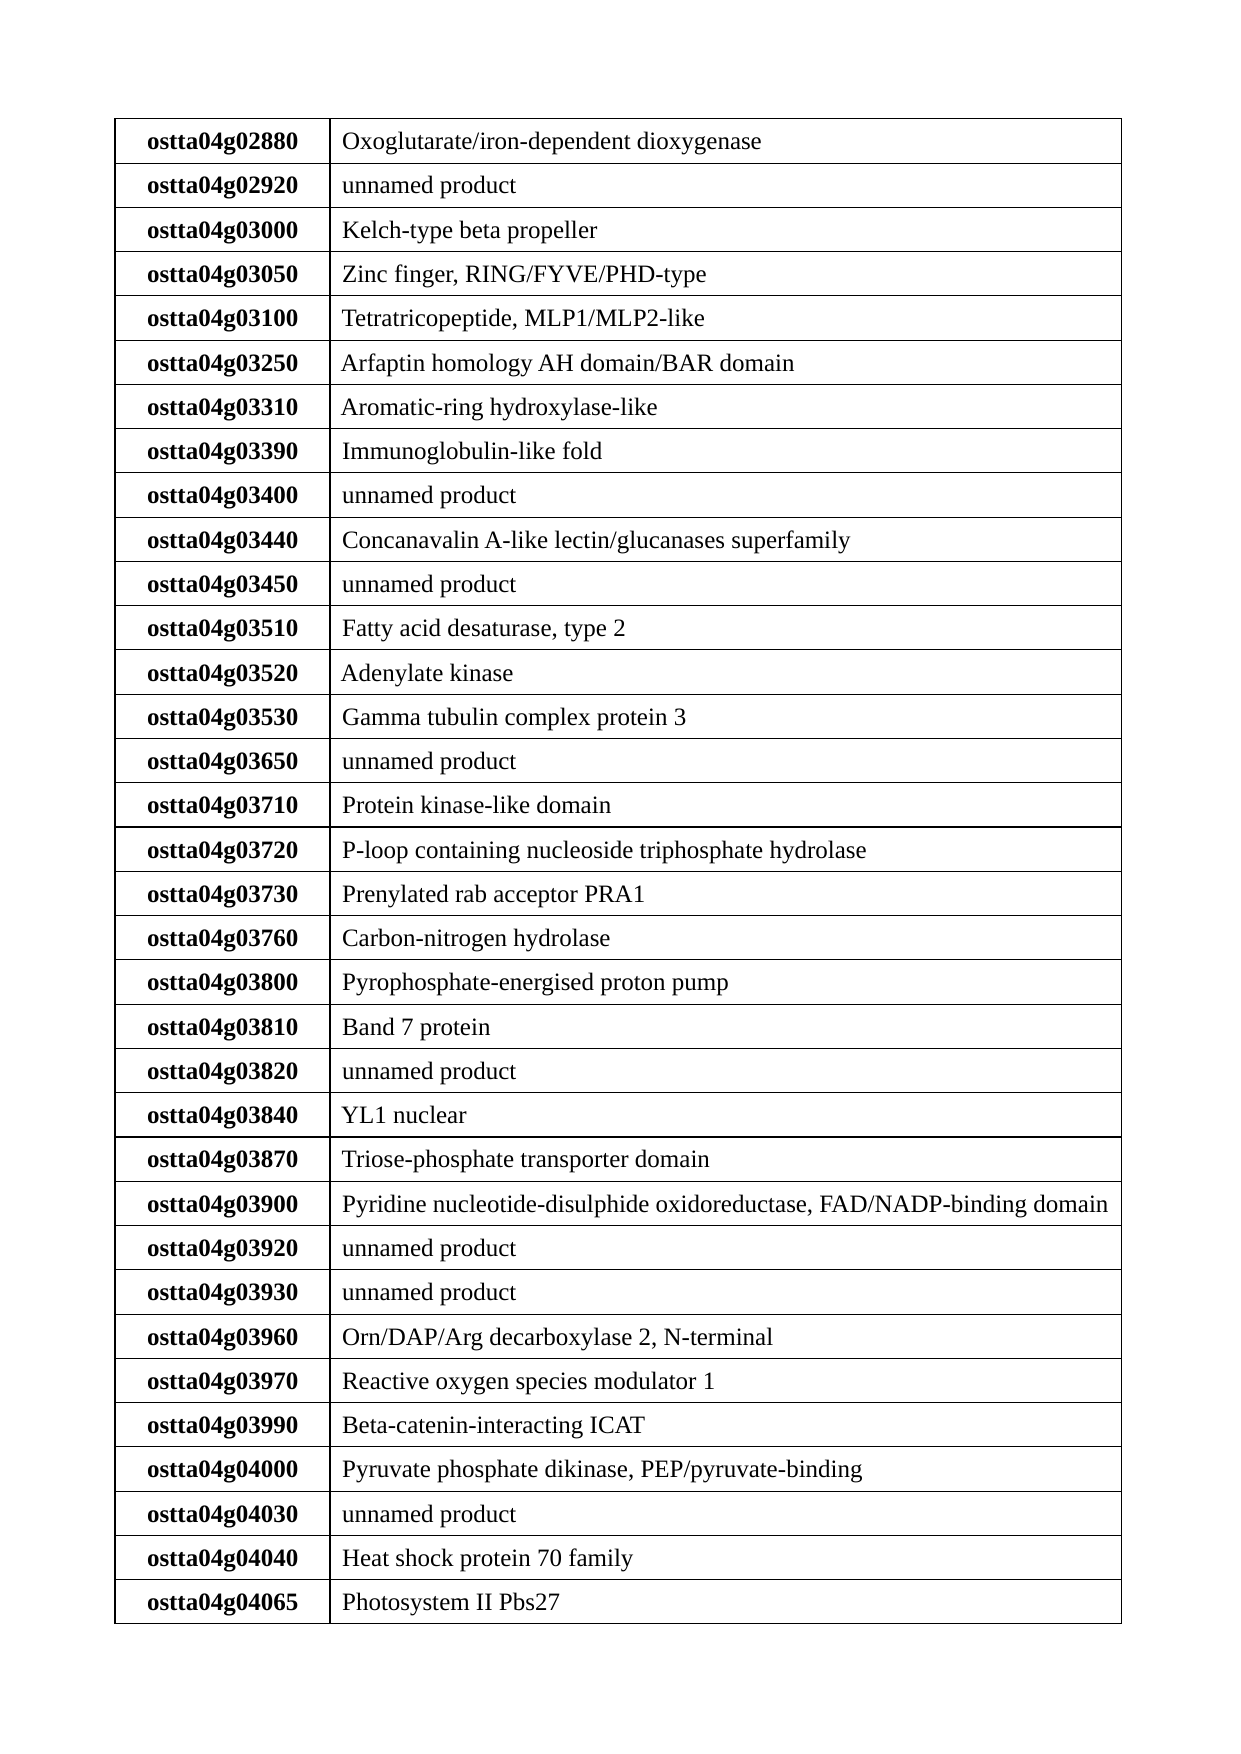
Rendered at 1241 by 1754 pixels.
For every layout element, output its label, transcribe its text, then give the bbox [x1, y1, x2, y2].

table_cell ostta04g03870 [116, 1138, 329, 1181]
table_cell [1122, 605, 1240, 649]
table_cell ostta04g03840 [116, 1093, 329, 1136]
table_cell ostta04g03310 [116, 385, 329, 428]
table_cell [1122, 782, 1240, 826]
table_cell ostta04g02920 [116, 164, 329, 207]
table_cell ostta04g03730 [116, 872, 329, 915]
table_cell unnamed product [331, 164, 1121, 207]
table_cell [1122, 649, 1240, 694]
table_cell [1122, 1004, 1240, 1048]
table_cell ostta04g04040 [116, 1536, 329, 1579]
table_cell [1122, 251, 1240, 295]
table_cell ostta04g03920 [116, 1226, 329, 1269]
table_cell Zinc finger, RING/FYVE/PHD-type [331, 252, 1121, 295]
table_cell Reactive oxygen species modulator 1 [331, 1359, 1121, 1402]
table_cell [1122, 1314, 1240, 1358]
table_cell ostta04g03400 [116, 473, 329, 517]
table_cell Carbon-nitrogen hydrolase [331, 916, 1121, 959]
table_cell ostta04g03960 [116, 1315, 329, 1358]
table_cell ostta04g03510 [116, 606, 329, 649]
table_cell ostta04g03450 [116, 562, 329, 605]
table_cell Orn/DAP/Arg decarboxylase 2, N-terminal [331, 1315, 1121, 1358]
table_cell [1122, 738, 1240, 782]
table_cell [1122, 1092, 1240, 1136]
table_cell ostta04g03990 [116, 1403, 329, 1446]
table_cell unnamed product [331, 739, 1121, 782]
table_cell ostta04g03900 [116, 1182, 329, 1225]
table_cell Pyrophosphate-energised proton pump [331, 960, 1121, 1003]
table_cell [1122, 561, 1240, 605]
table_cell Triose-phosphate transporter domain [331, 1138, 1121, 1181]
table_cell ostta04g03930 [116, 1270, 329, 1313]
table_cell ostta04g03520 [116, 650, 329, 694]
table_cell ostta04g03800 [116, 960, 329, 1003]
table_cell ostta04g03530 [116, 695, 329, 738]
table_cell Arfaptin homology AH domain/BAR domain [331, 341, 1121, 384]
table_cell Heat shock protein 70 family [331, 1536, 1121, 1579]
table_cell Fatty acid desaturase, type 2 [331, 606, 1121, 649]
table_cell unnamed product [331, 1270, 1121, 1313]
table_cell Aromatic-ring hydroxylase-like [331, 385, 1121, 428]
table_cell ostta04g03760 [116, 916, 329, 959]
table_cell unnamed product [331, 473, 1121, 517]
table_cell [1122, 472, 1240, 517]
table_cell ostta04g04000 [116, 1447, 329, 1491]
table_cell [1122, 1269, 1240, 1313]
table_cell Pyruvate phosphate dikinase, PEP/pyruvate-binding [331, 1447, 1121, 1491]
table_cell Kelch-type beta propeller [331, 208, 1121, 251]
table_cell ostta04g03000 [116, 208, 329, 251]
table_cell Prenylated rab acceptor PRA1 [331, 872, 1121, 915]
table_cell Concanavalin A-like lectin/glucanases superfamily [331, 518, 1121, 561]
table_cell ostta04g03650 [116, 739, 329, 782]
table_cell ostta04g03440 [116, 518, 329, 561]
table_cell Adenylate kinase [331, 650, 1121, 694]
table_cell [1122, 163, 1240, 207]
table_cell [1122, 915, 1240, 959]
table_cell [1122, 826, 1240, 871]
table_cell Gamma tubulin complex protein 3 [331, 695, 1121, 738]
table_cell [1122, 1579, 1240, 1623]
table_cell [1122, 118, 1240, 162]
table_cell ostta04g03720 [116, 828, 329, 871]
table_cell [1122, 340, 1240, 384]
table_cell [1122, 1136, 1240, 1181]
table_cell [1122, 1535, 1240, 1579]
table_cell ostta04g03390 [116, 429, 329, 472]
table_cell [1122, 1491, 1240, 1535]
table_cell ostta04g04065 [116, 1580, 329, 1623]
table_cell Band 7 protein [331, 1005, 1121, 1048]
table_cell [1122, 1181, 1240, 1225]
table_cell [1122, 384, 1240, 428]
table_cell Pyridine nucleotide-disulphide oxidoreductase, FAD/NADP-binding domain [331, 1182, 1121, 1225]
table_cell ostta04g03100 [116, 296, 329, 339]
table_cell [1122, 428, 1240, 472]
table_cell [1122, 1402, 1240, 1446]
table_cell [1122, 694, 1240, 738]
table_cell ostta04g02880 [116, 119, 329, 162]
table_cell ostta04g03820 [116, 1049, 329, 1092]
table_cell Oxoglutarate/iron-dependent dioxygenase [331, 119, 1121, 162]
table_cell unnamed product [331, 1226, 1121, 1269]
table_cell [1122, 517, 1240, 561]
table_cell unnamed product [331, 562, 1121, 605]
table_cell P-loop containing nucleoside triphosphate hydrolase [331, 828, 1121, 871]
table_cell [1122, 1048, 1240, 1092]
table_cell [1122, 871, 1240, 915]
table_cell ostta04g03810 [116, 1005, 329, 1048]
table_cell [1122, 1225, 1240, 1269]
table_cell ostta04g03250 [116, 341, 329, 384]
table_cell ostta04g03710 [116, 783, 329, 826]
table_cell unnamed product [331, 1492, 1121, 1535]
table_cell Tetratricopeptide, MLP1/MLP2-like [331, 296, 1121, 339]
table_cell ostta04g04030 [116, 1492, 329, 1535]
table_cell [1122, 1358, 1240, 1402]
table_cell ostta04g03970 [116, 1359, 329, 1402]
table_cell unnamed product [331, 1049, 1121, 1092]
table_cell Protein kinase-like domain [331, 783, 1121, 826]
table_cell [1122, 295, 1240, 339]
table_cell Immunoglobulin-like fold [331, 429, 1121, 472]
table_cell [1122, 207, 1240, 251]
table_cell [1122, 1446, 1240, 1491]
table_cell [1122, 959, 1240, 1003]
table_cell Photosystem II Pbs27 [331, 1580, 1121, 1623]
table_cell YL1 nuclear [331, 1093, 1121, 1136]
table_cell Beta-catenin-interacting ICAT [331, 1403, 1121, 1446]
table_cell ostta04g03050 [116, 252, 329, 295]
